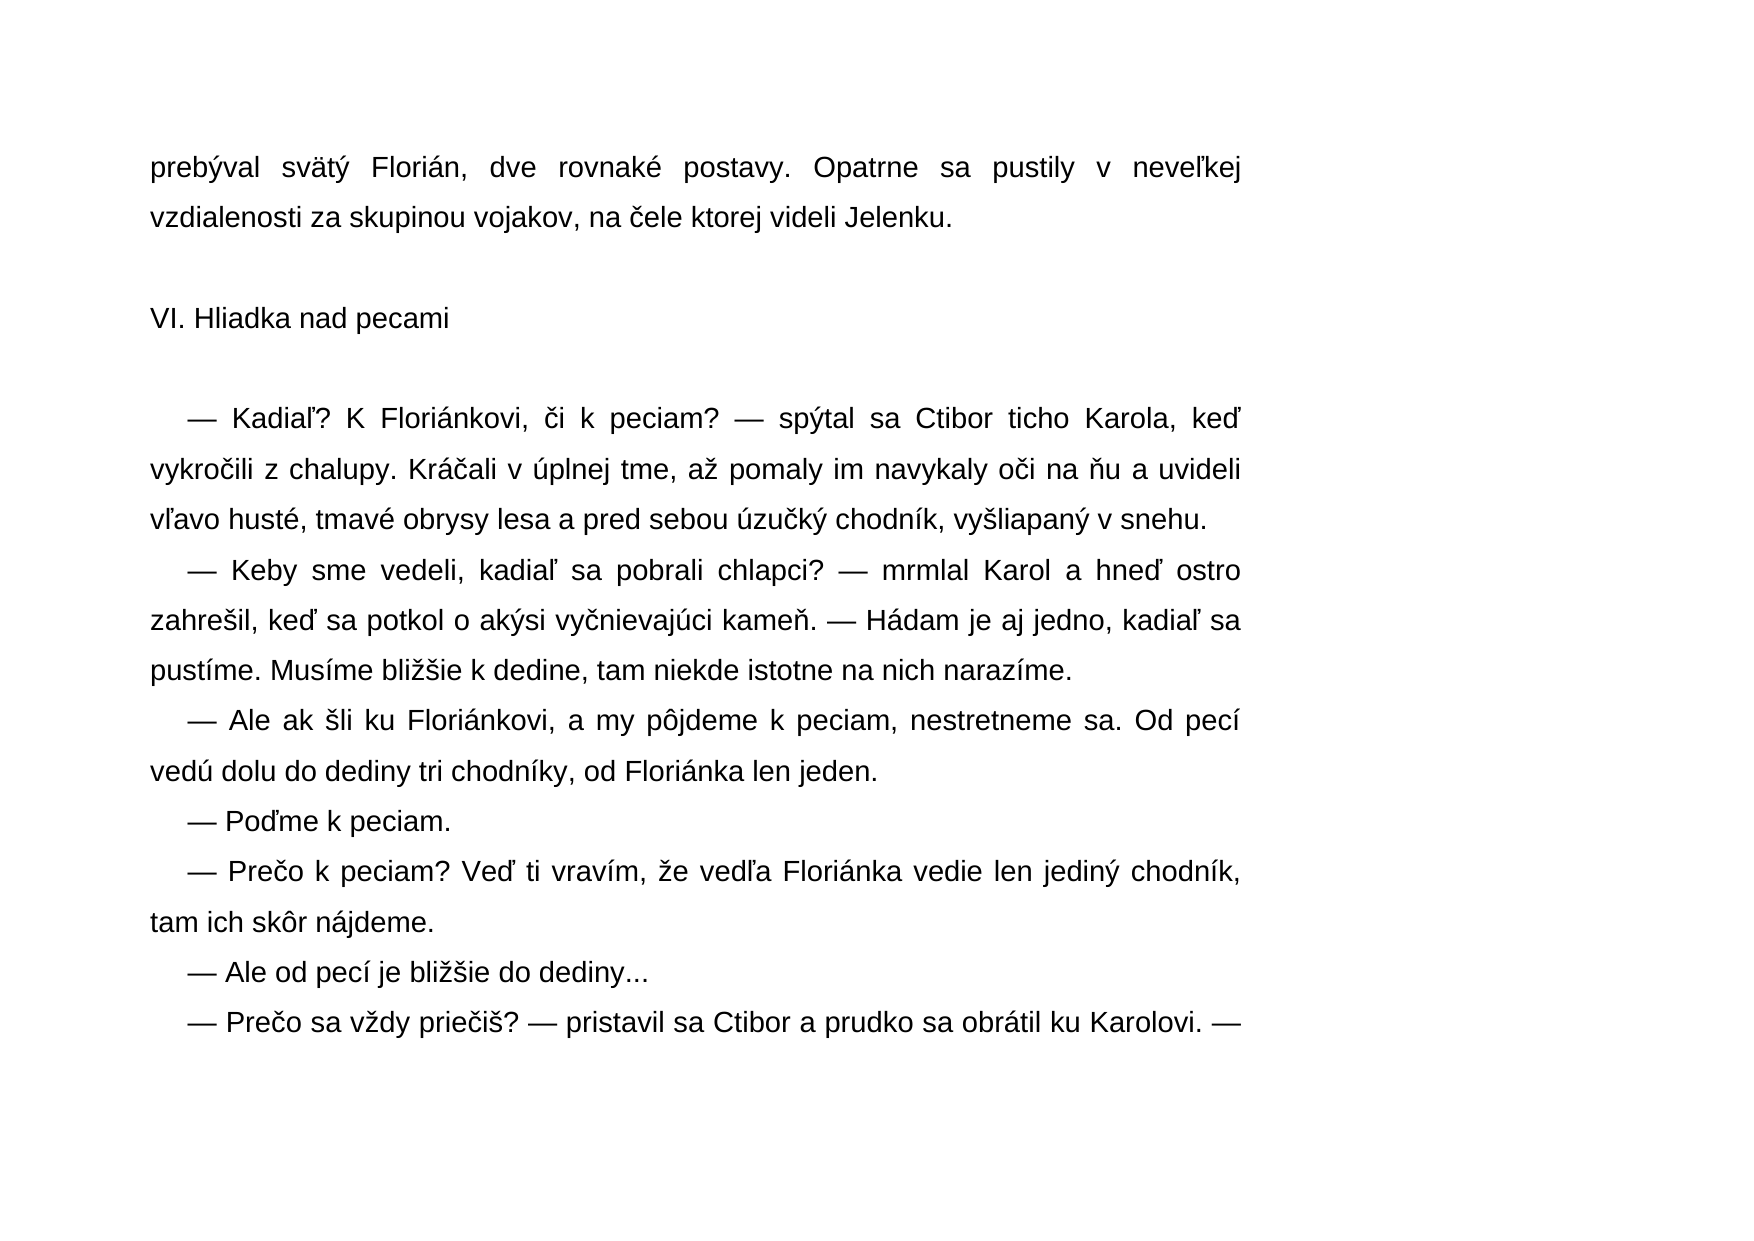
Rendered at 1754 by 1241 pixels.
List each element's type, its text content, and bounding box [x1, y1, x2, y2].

text prebýval svätý Florián, dve rovnaké postavy. Opatrne sa pustily v neveľkej vzdialenosti za skupinou vojakov, na čele ktorej videli Jelenku. [150, 150, 1243, 234]
text — Ale ak šli ku Floriánkovi, a my pôjdeme k peciam, nestretneme sa. Od pecí vedú dolu do dediny tri chodníky, od Floriánka len jeden. [150, 703, 1243, 787]
text — Kadiaľ? K Floriánkovi, či k peciam? — spýtal sa Ctibor ticho Karola, keď vykročili z chalupy. Kráčali v úplnej tme, až pomaly im navykaly oči na ňu a uvideli vľavo husté, tmavé obrysy lesa a pred sebou úzučký chodník, vyšliapaný v snehu. [150, 402, 1243, 536]
text — Prečo k peciam? Veď ti vravím, že vedľa Floriánka vedie len jediný chodník, tam ich skôr nájdeme. [150, 854, 1243, 938]
text — Keby sme vedeli, kadiaľ sa pobrali chlapci? — mrmlal Karol a hneď ostro zahrešil, keď sa potkol o akýsi vyčnievajúci kameň. — Hádam je aj jedno, kadiaľ sa pustíme. Musíme bližšie k dedine, tam niekde istotne na nich narazíme. [150, 552, 1243, 687]
text — Poďme k peciam. [150, 804, 1243, 838]
subtitle VI. Hliadka nad pecami [150, 301, 1243, 334]
text — Prečo sa vždy priečiš? — pristavil sa Ctibor a prudko sa obrátil ku Karolovi. — [150, 1005, 1243, 1039]
text — Ale od pecí je bližšie do dediny... [150, 955, 1243, 988]
